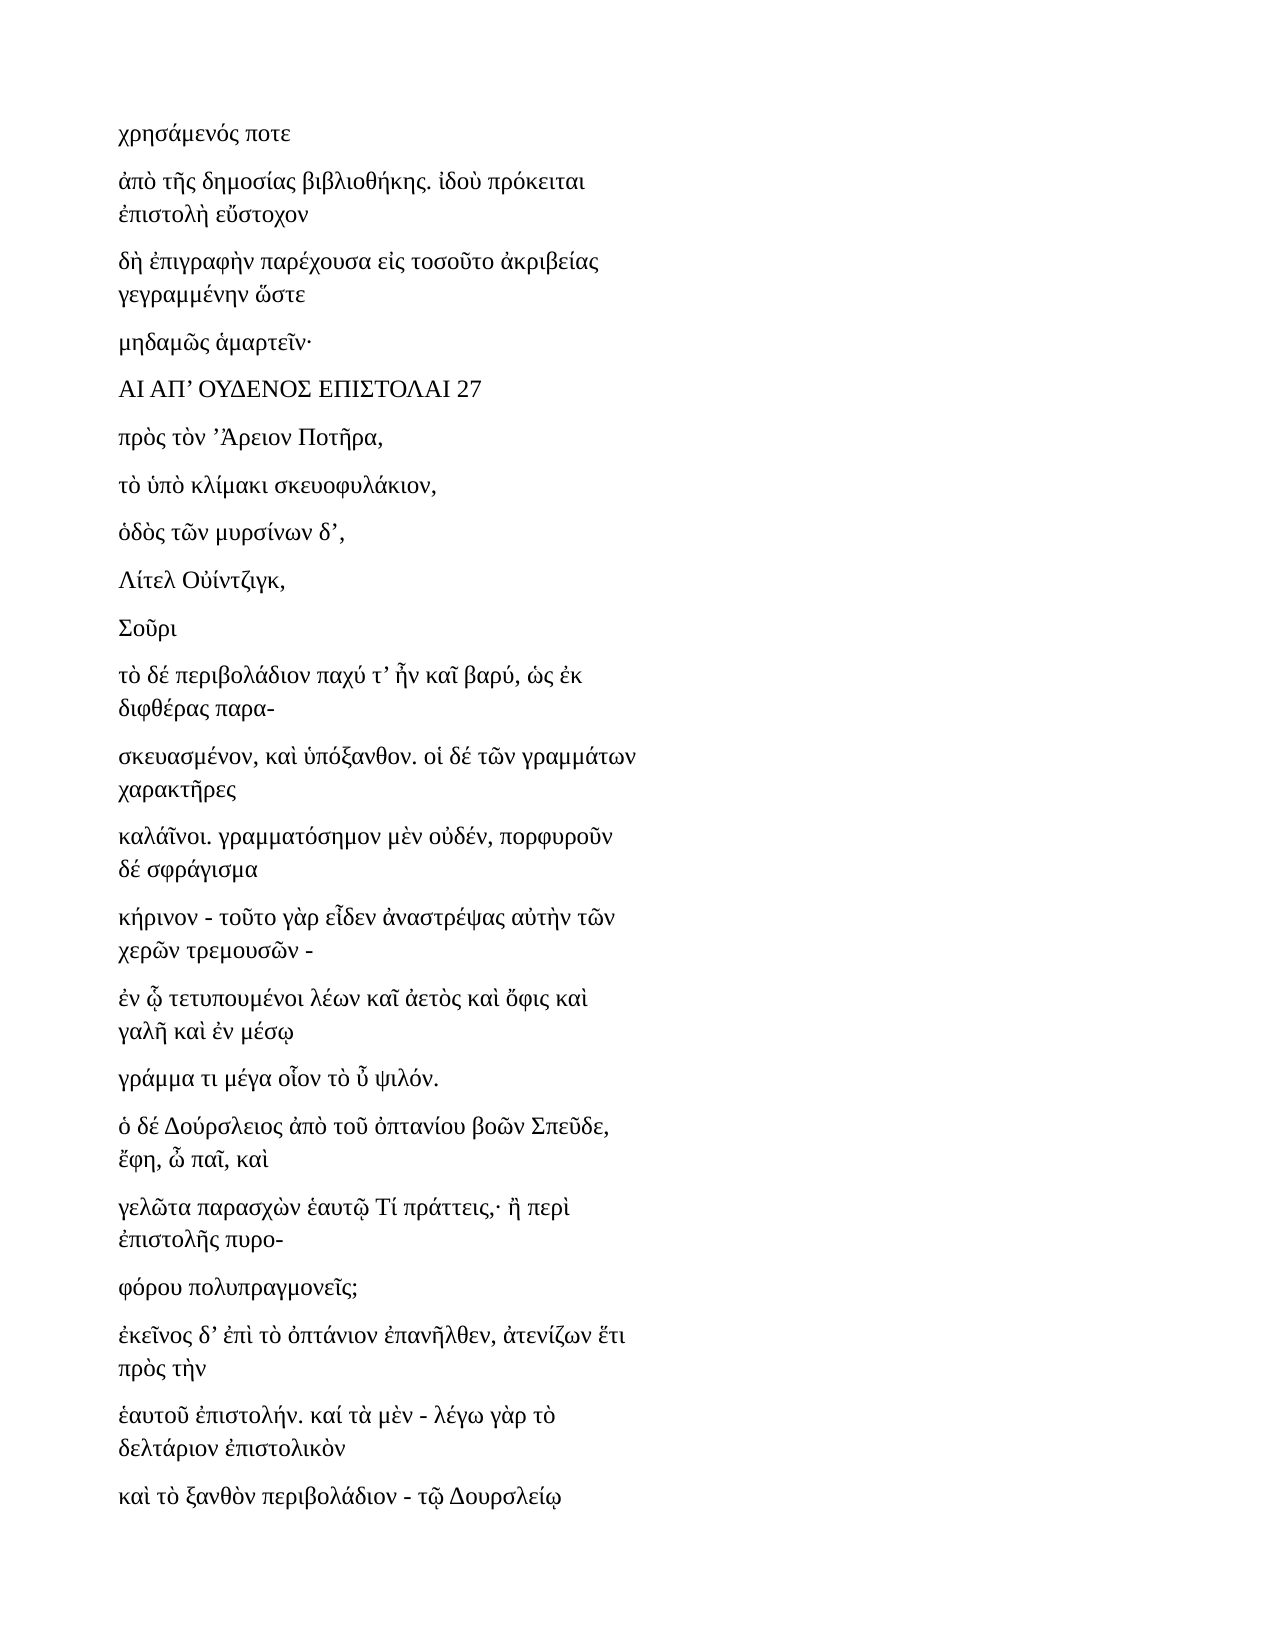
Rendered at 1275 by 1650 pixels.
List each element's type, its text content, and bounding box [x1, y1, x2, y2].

table_cell [638, 660, 1157, 741]
table_cell γράμμα τι μέγα οἷον τὸ ὖ ψιλόν. [118, 1063, 637, 1111]
table_cell Λίτελ Οὐίντζιγκ, [118, 565, 637, 613]
table_cell [638, 1481, 1157, 1529]
table_cell πρὸς τὸν ’Ἀρειον Ποτῆρα, [118, 422, 637, 470]
table_cell Σοῦρι [118, 613, 637, 660]
table_cell ΑΙ ΑΠ’ ΟΥΔΕΝΟΣ ΕΠΙΣΤΟΛΑΙ 27 [118, 375, 637, 422]
table_cell ἑαυτοῦ ἐπιστολήν. καί τὰ μὲν - λέγω γὰρ τὸ δελτάριον ἐπιστολικὸν [118, 1400, 637, 1481]
table_cell δὴ ἐπιγραφὴν παρέχουσα εἰς τοσοῦτο ἀκριβείας γεγραμμένην ὥστε [118, 246, 637, 327]
table_cell ὁδὸς τῶν μυρσίνων δ’, [118, 518, 637, 565]
table_cell [638, 166, 1157, 246]
table_cell [638, 1063, 1157, 1111]
table_cell [638, 1272, 1157, 1320]
table_cell [638, 821, 1157, 902]
table_cell [638, 613, 1157, 660]
table_cell τὸ ὑπὸ κλίμακι σκευοφυλάκιον, [118, 470, 637, 517]
table_cell ὁ δέ Δούρσλειος ἀπὸ τοῦ ὀπτανίου βοῶν Σπεῦδε, ἔφη, ὦ παῖ, καὶ [118, 1111, 637, 1192]
table_cell ἐκεῖνος δ’ ἐπὶ τὸ ὀπτάνιον ἐπανῆλθεν, ἀτενίζων ἕτι πρὸς τὴν [118, 1320, 637, 1400]
table_cell καὶ τὸ ξανθὸν περιβολάδιον - τῷ Δουρσλείῳ [118, 1481, 637, 1529]
table_cell μηδαμῶς ἁμαρτεῖν· [118, 327, 637, 374]
table_cell [638, 327, 1157, 374]
table_cell [638, 246, 1157, 327]
table_cell [638, 518, 1157, 565]
table_cell καλάῖνοι. γραμματόσημον μὲν οὐδέν, πορφυροῦν δέ σφράγισμα [118, 821, 637, 902]
table_cell [638, 983, 1157, 1063]
table_cell [638, 118, 1157, 166]
table_cell [638, 1192, 1157, 1272]
table_cell ἀπὸ τῆς δημοσίας βιβλιοθήκης. ἰδοὺ πρόκειται ἐπιστολὴ εὔστοχον [118, 166, 637, 246]
table_cell [638, 741, 1157, 821]
table_cell γελῶτα παρασχὼν ἑαυτῷ Τί πράττεις,· ἢ περὶ ἐπιστολῆς πυρο- [118, 1192, 637, 1272]
table_cell κήρινον - τοῦτο γὰρ εἶδεν ἀναστρέψας αὐτὴν τῶν χερῶν τρεμουσῶν - [118, 902, 637, 983]
table_cell τὸ δέ περιβολάδιον παχύ τ’ ἦν καῖ βαρύ, ὡς ἐκ διφθέρας παρα- [118, 660, 637, 741]
table_cell [638, 422, 1157, 470]
table_cell [638, 1111, 1157, 1192]
table_cell [638, 375, 1157, 422]
table_cell [638, 902, 1157, 983]
table_cell [638, 1320, 1157, 1400]
table_cell [638, 1400, 1157, 1481]
table_cell χρησάμενός ποτε [118, 118, 637, 166]
table_cell φόρου πολυπραγμονεῖς; [118, 1272, 637, 1320]
table_cell ἐν ᾧ τετυπουμένοι λέων καῖ ἀετὸς καὶ ὄφις καὶ γαλῆ καὶ ἐν μέσῳ [118, 983, 637, 1063]
table_cell [638, 470, 1157, 517]
table_cell [638, 565, 1157, 613]
table_cell σκευασμένον, καὶ ὑπόξανθον. οἱ δέ τῶν γραμμάτων χαρακτῆρες [118, 741, 637, 821]
